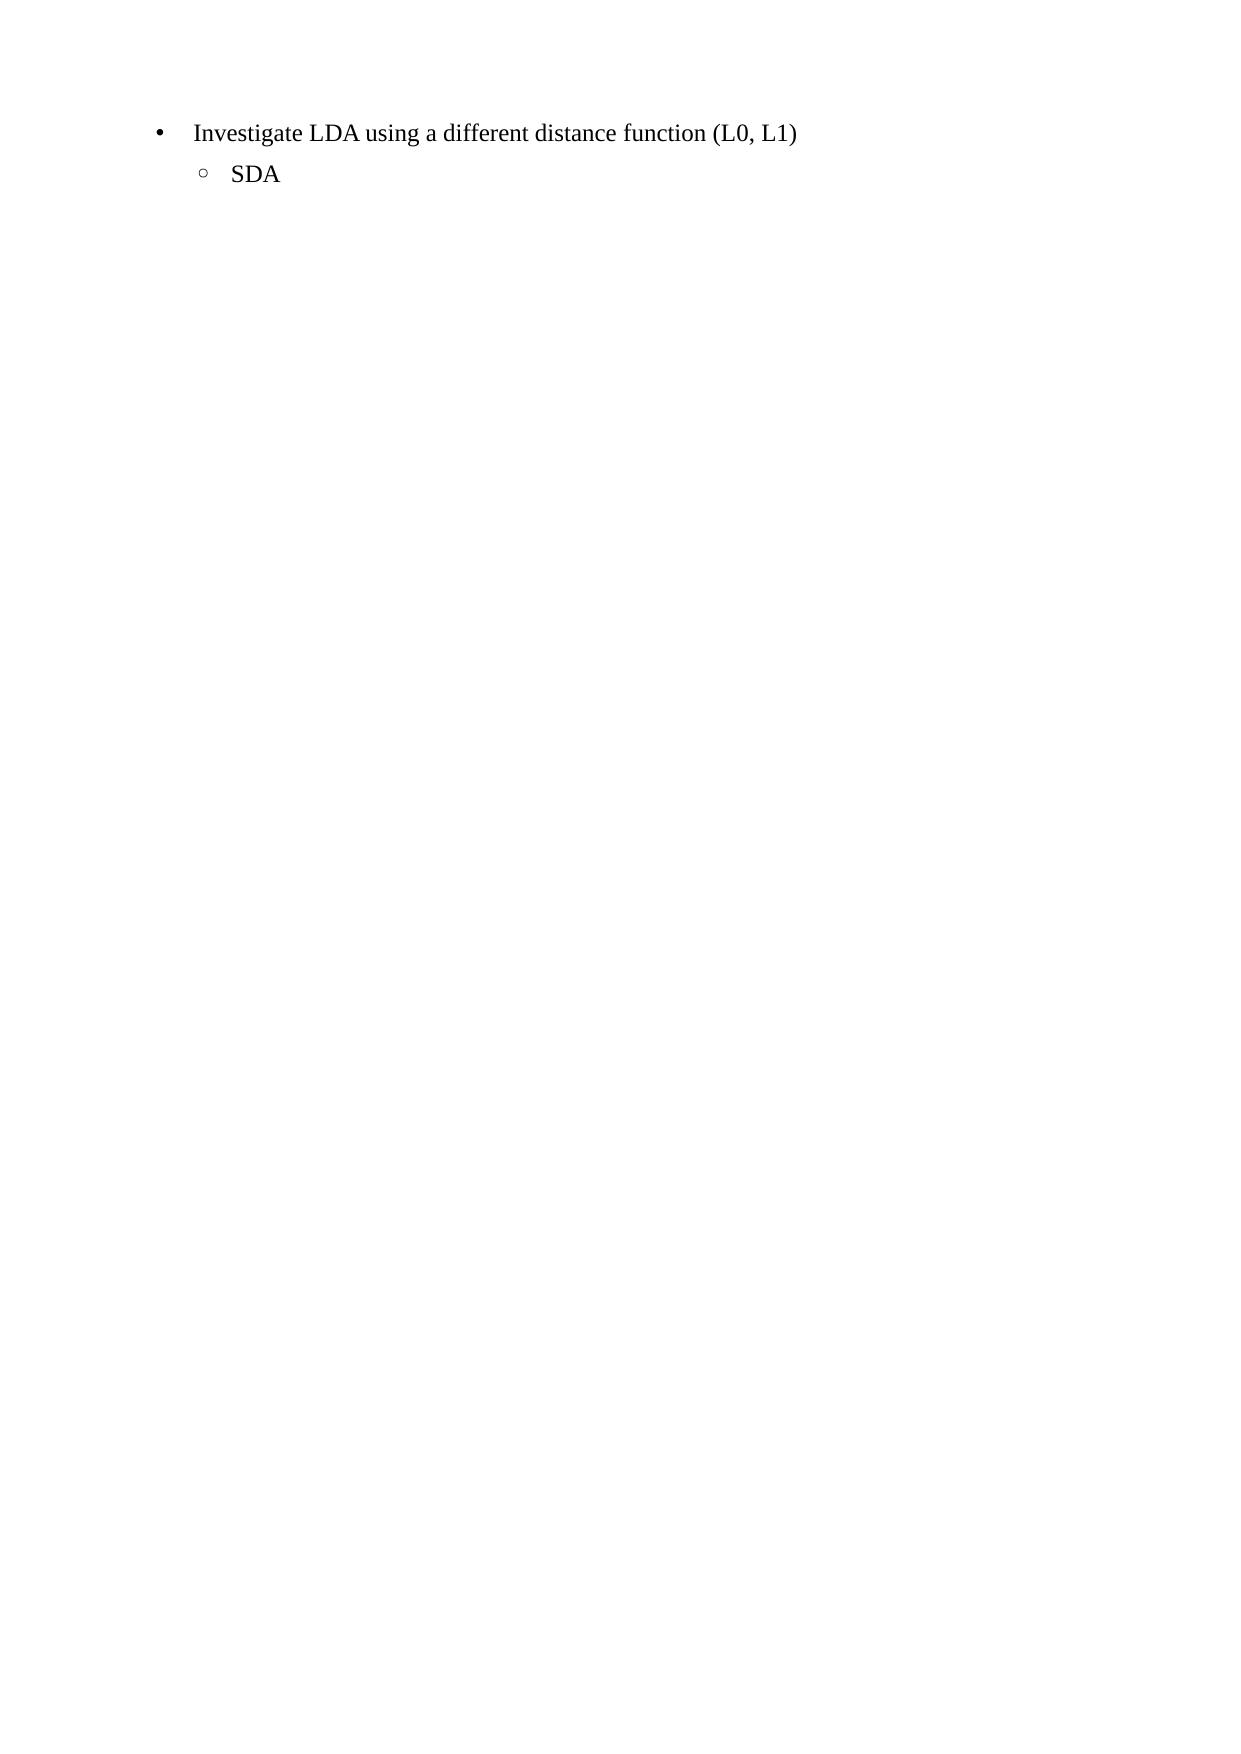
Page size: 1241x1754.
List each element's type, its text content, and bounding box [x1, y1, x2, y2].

list Investigate LDA using a different distance function (L0, L1) [156, 118, 1122, 147]
list SDA [193, 159, 1122, 188]
